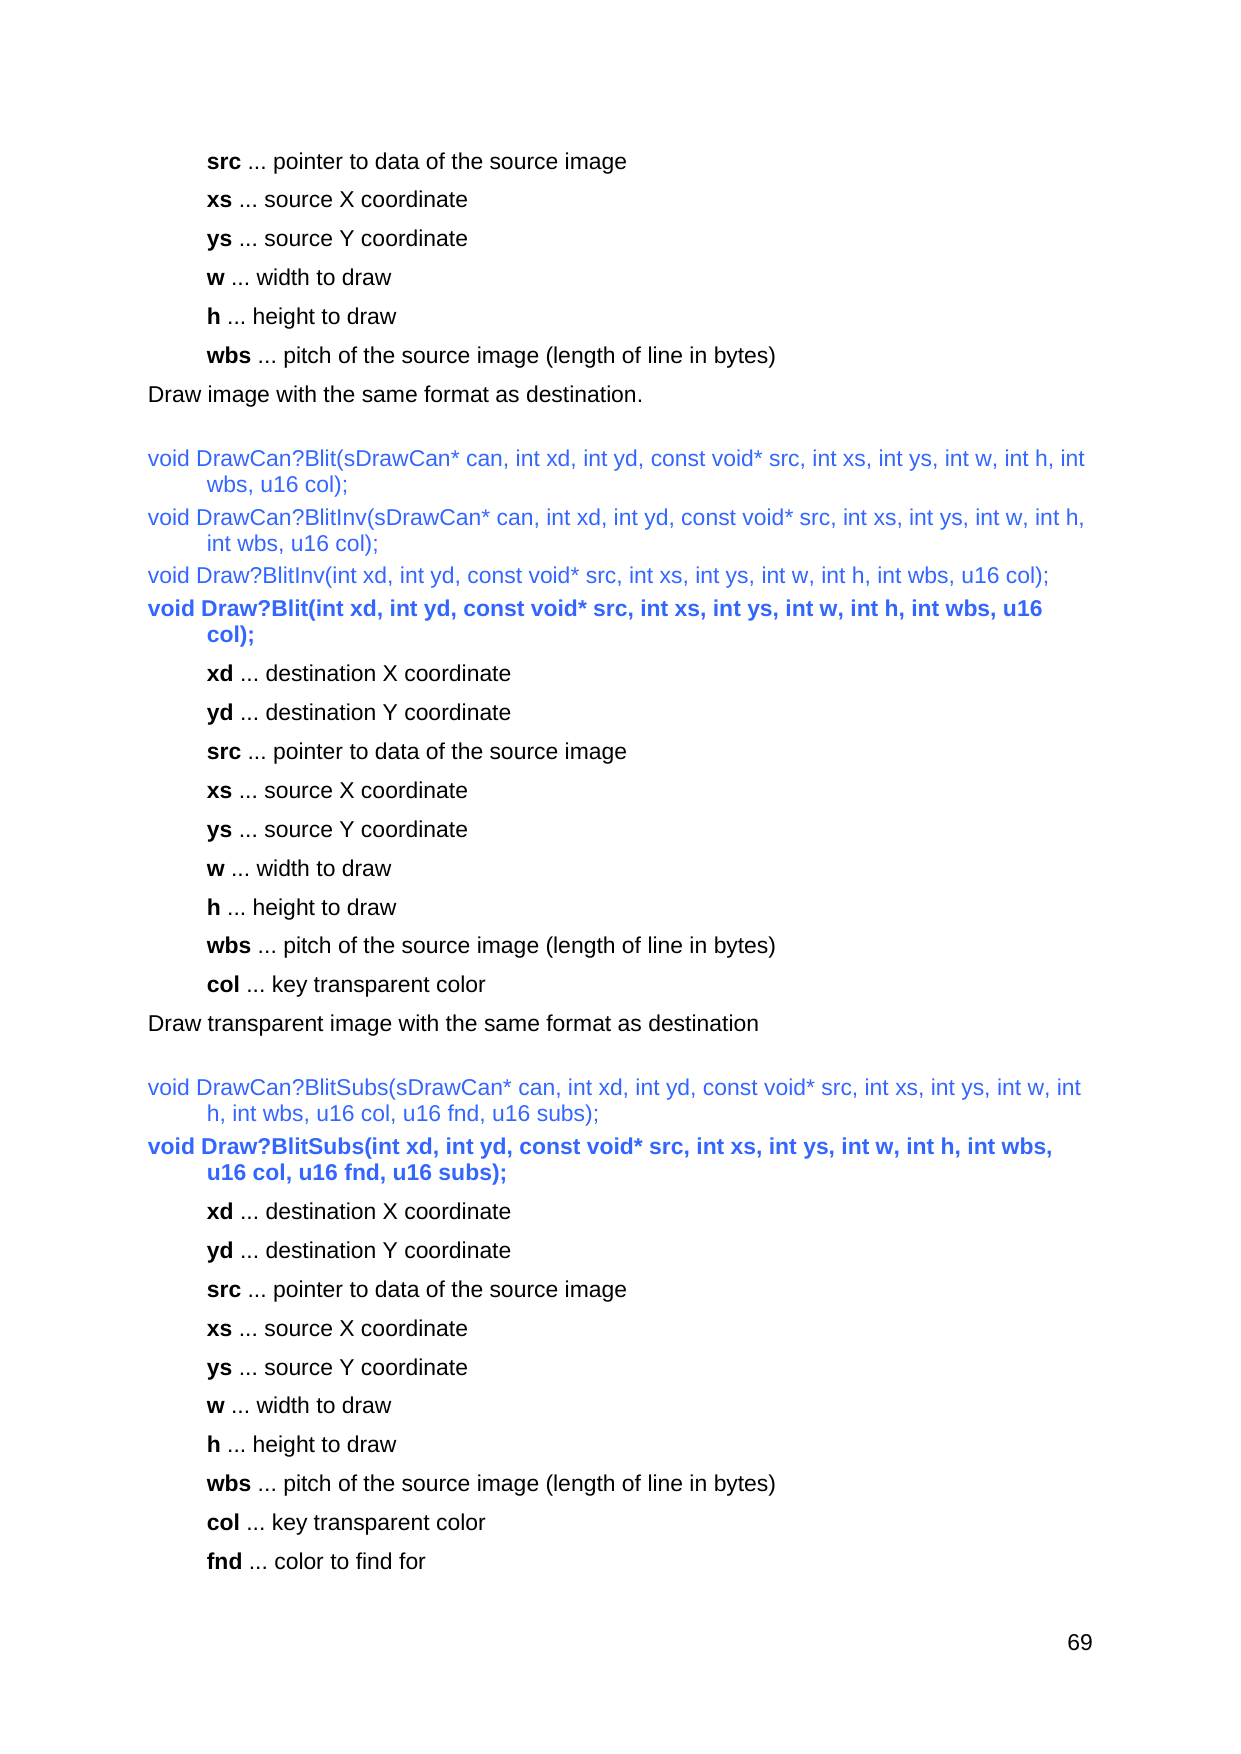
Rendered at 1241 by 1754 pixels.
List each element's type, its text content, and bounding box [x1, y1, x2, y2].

text xs ... source X coordinate [148, 777, 1093, 803]
text Draw image with the same format as destination. [148, 381, 1093, 407]
text xd ... destination X coordinate [148, 1198, 1093, 1224]
text fnd ... color to find for [148, 1548, 1093, 1574]
text void Draw?BlitSubs(int xd, int yd, const void* src, int xs, int ys, int w, int h, int wbs, u16 col, u16 fnd, u16 subs); [148, 1133, 1093, 1186]
text yd ... destination Y coordinate [148, 699, 1093, 726]
text wbs ... pitch of the source image (length of line in bytes) [148, 932, 1093, 959]
text src ... pointer to data of the source image [148, 148, 1093, 174]
text src ... pointer to data of the source image [148, 738, 1093, 764]
text wbs ... pitch of the source image (length of line in bytes) [148, 342, 1093, 368]
text void DrawCan?BlitSubs(sDrawCan* can, int xd, int yd, const void* src, int xs, int ys, int w, int h, int wbs, u16 col, u16 fnd, u16 subs); [148, 1074, 1093, 1127]
text w ... width to draw [148, 264, 1093, 291]
text wbs ... pitch of the source image (length of line in bytes) [148, 1470, 1093, 1496]
text xd ... destination X coordinate [148, 660, 1093, 687]
text yd ... destination Y coordinate [148, 1237, 1093, 1263]
text Draw transparent image with the same format as destination [148, 1010, 1093, 1036]
text col ... key transparent color [148, 1509, 1093, 1535]
text h ... height to draw [148, 893, 1093, 920]
text void DrawCan?BlitInv(sDrawCan* can, int xd, int yd, const void* src, int xs, int ys, int w, int h, int wbs, u16 col); [148, 503, 1093, 556]
text h ... height to draw [148, 303, 1093, 329]
text ys ... source Y coordinate [148, 816, 1093, 842]
text ys ... source Y coordinate [148, 225, 1093, 252]
text void Draw?BlitInv(int xd, int yd, const void* src, int xs, int ys, int w, int h, int wbs, u16 col); [148, 562, 1093, 589]
text src ... pointer to data of the source image [148, 1276, 1093, 1302]
text xs ... source X coordinate [148, 1314, 1093, 1341]
text void Draw?Blit(int xd, int yd, const void* src, int xs, int ys, int w, int h, int wbs, u16 col); [148, 595, 1093, 648]
text w ... width to draw [148, 1392, 1093, 1419]
text void DrawCan?Blit(sDrawCan* can, int xd, int yd, const void* src, int xs, int ys, int w, int h, int wbs, u16 col); [148, 444, 1093, 497]
text col ... key transparent color [148, 971, 1093, 997]
text w ... width to draw [148, 854, 1093, 881]
text h ... height to draw [148, 1431, 1093, 1457]
text ys ... source Y coordinate [148, 1353, 1093, 1380]
text xs ... source X coordinate [148, 186, 1093, 213]
